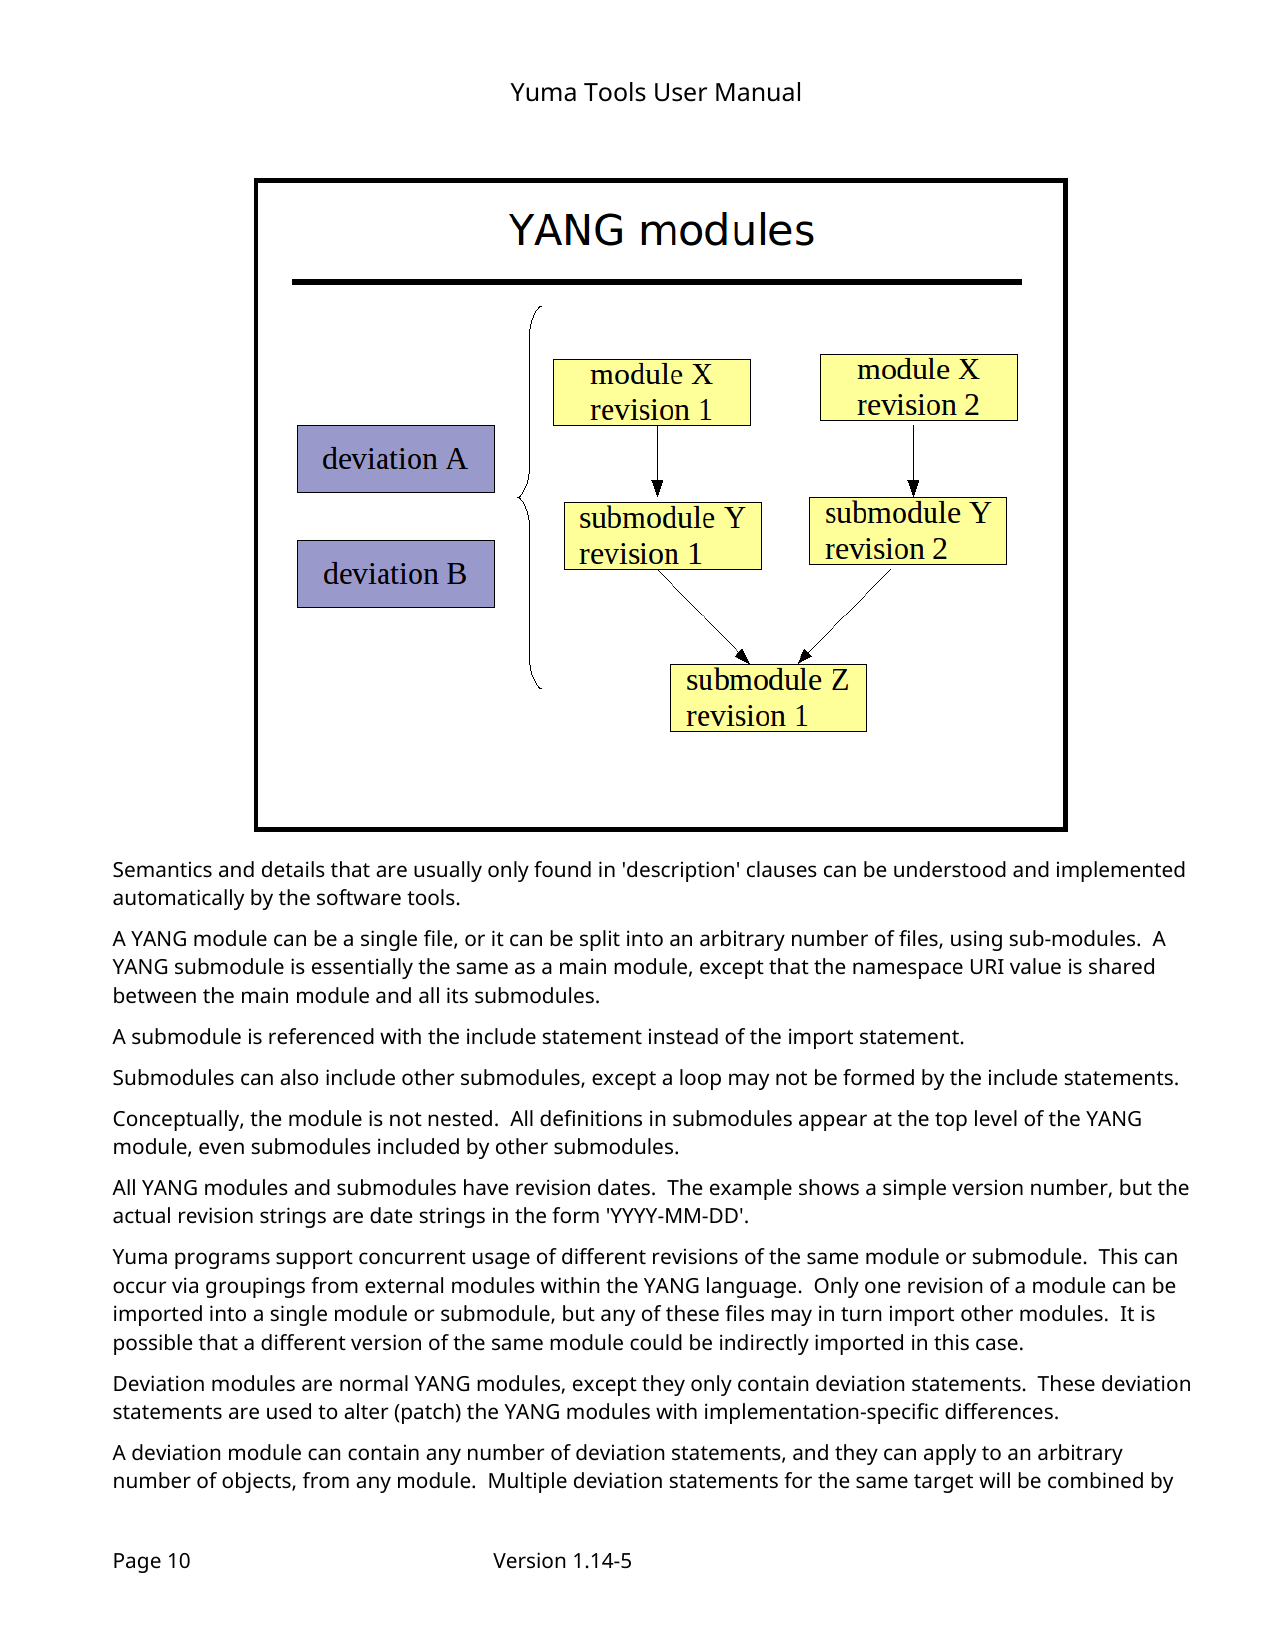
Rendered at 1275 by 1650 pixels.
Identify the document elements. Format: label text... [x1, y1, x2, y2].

text Yuma programs support concurrent usage of different revisions of the same module or submodule. This can occur via groupings from external modules within the YANG language. Only one revision of a module can be imported into a single module or submodule, but any of these files may in turn import other modules. It is possible that a different version of the same module could be indirectly imported in this case. [112, 1242, 1200, 1356]
text Submodules can also include other submodules, except a loop may not be formed by the include statements. [112, 1063, 1200, 1091]
text All YANG modules and submodules have revision dates. The example shows a simple version number, but the actual revision strings are date strings in the form 'YYYY-MM-DD'. [112, 1173, 1200, 1230]
text A submodule is referenced with the include statement instead of the import statement. [112, 1022, 1200, 1050]
text Conceptually, the module is not nested. All definitions in submodules appear at the top level of the YANG module, even submodules included by other submodules. [112, 1104, 1200, 1161]
text A YANG module can be a single file, or it can be split into an arbitrary number of files, using sub-modules. A YANG submodule is essentially the same as a main module, except that the namespace URI value is shared between the main module and all its submodules. [112, 924, 1200, 1009]
picture [191, 138, 1122, 855]
text Deviation modules are normal YANG modules, except they only contain deviation statements. These deviation statements are used to alter (patch) the YANG modules with implementation-specific differences. [112, 1369, 1200, 1426]
text A deviation module can contain any number of deviation statements, and they can apply to an arbitrary number of objects, from any module. Multiple deviation statements for the same target will be combined by [112, 1438, 1200, 1495]
text Semantics and details that are usually only found in 'description' clauses can be understood and implemented automatically by the software tools. [112, 855, 1200, 912]
